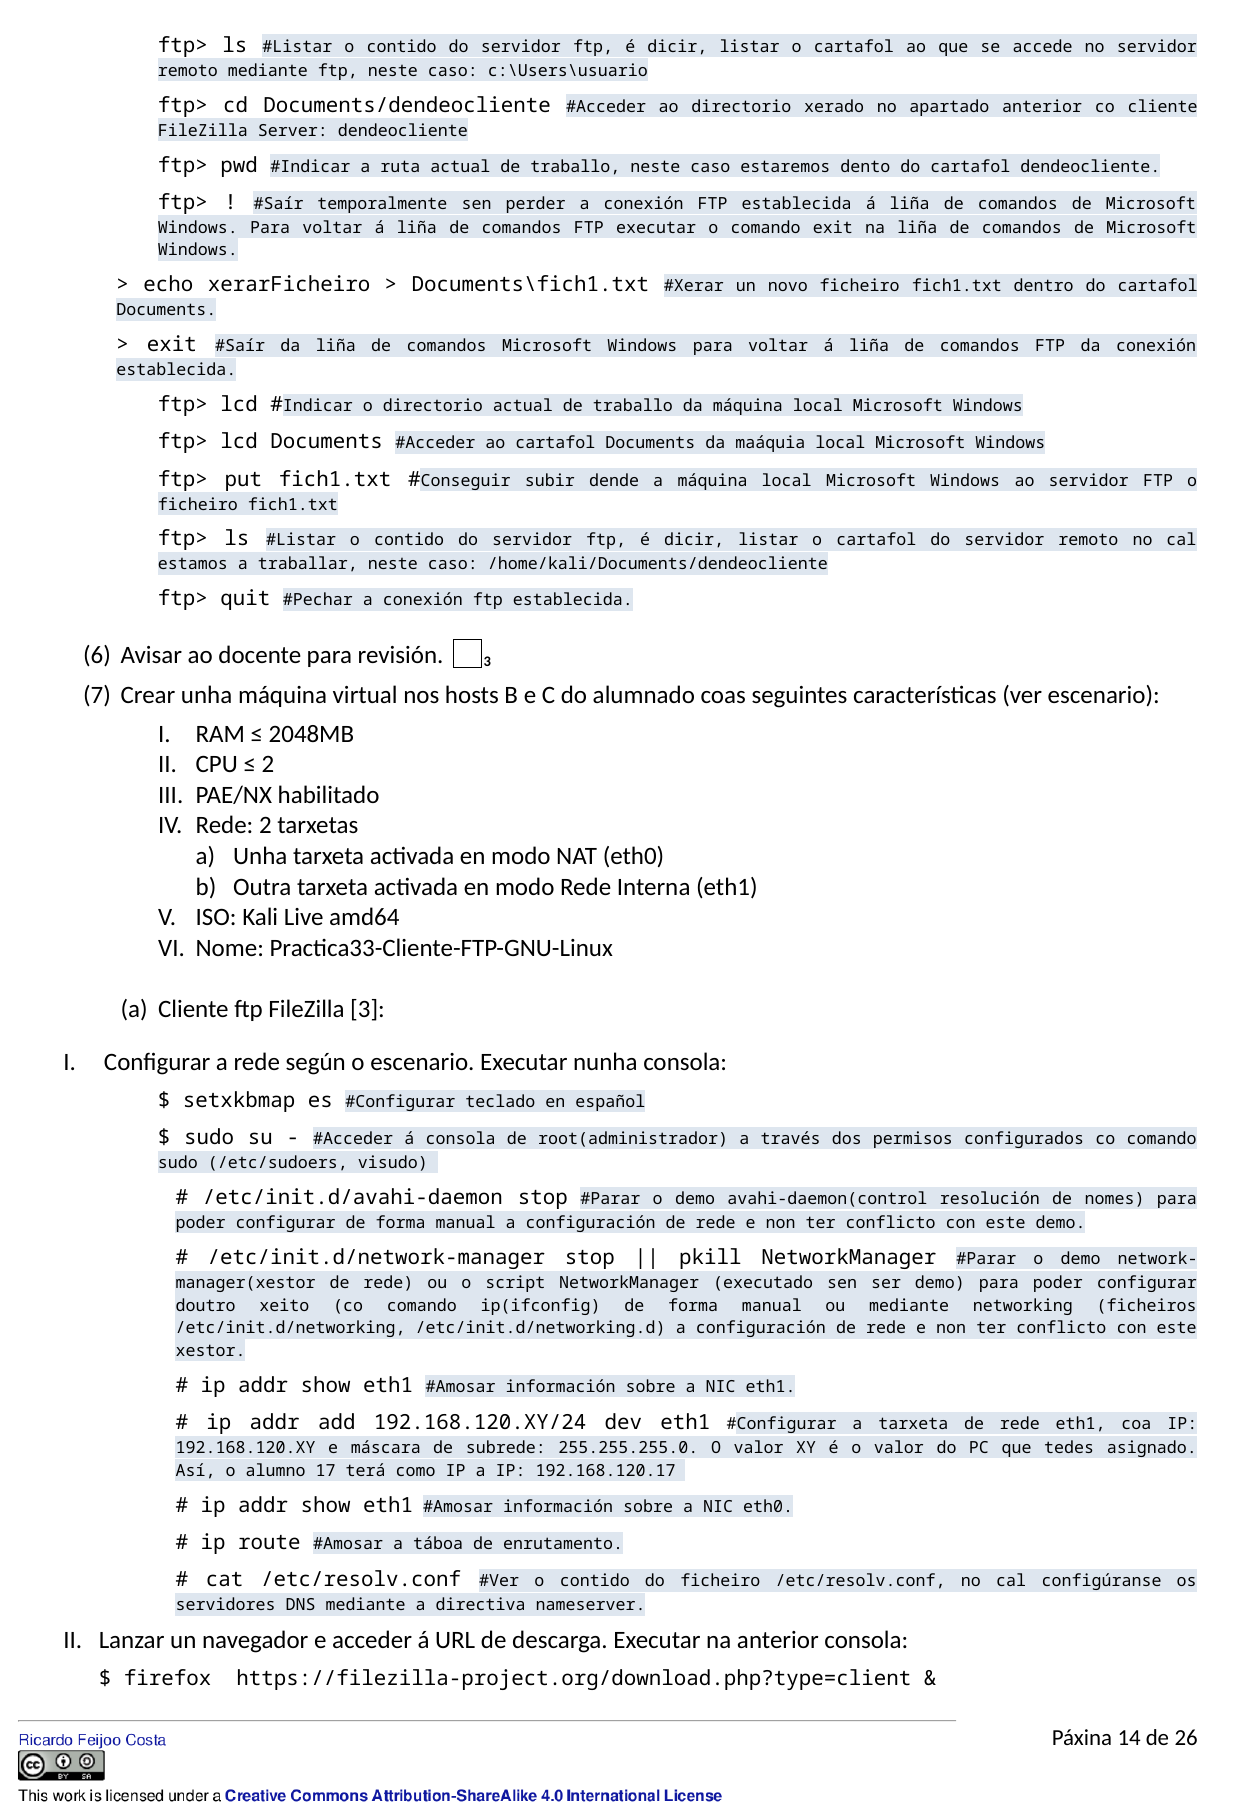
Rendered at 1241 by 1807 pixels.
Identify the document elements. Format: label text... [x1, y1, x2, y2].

list Avisar ao docente para revisión. 3 [83, 639, 1197, 670]
list $ setxkbmap es #Configurar teclado en español [122, 1085, 1197, 1114]
list ftp> cd Documents/dendeocliente #Acceder ao directorio xerado no apartado anterior co cliente FileZilla Server: dendeocliente [122, 90, 1197, 141]
list CPU ≤ 2 [158, 749, 1197, 779]
list # cat /etc/resolv.conf #Ver o contido do ficheiro /etc/resolv.conf, no cal configúranse os servidores DNS mediante a directiva nameserver. [140, 1564, 1197, 1616]
list ftp> put fich1.txt #Conseguir subir dende a máquina local Microsoft Windows ao servidor FTP o ficheiro fich1.txt [122, 464, 1197, 515]
list # ip addr show eth1 #Amosar información sobre a NIC eth1. [140, 1370, 1197, 1399]
list Outra tarxeta activada en modo Rede Interna (eth1) [195, 871, 1197, 901]
list $ firefox https://filezilla-project.org/download.php?type=client & [63, 1663, 1197, 1692]
list ftp> ls #Listar o contido do servidor ftp, é dicir, listar o cartafol ao que se accede no servidor remoto mediante ftp, neste caso: c:\Users\usuario [122, 30, 1197, 81]
list Configurar a rede según o escenario. Executar nunha consola: [63, 1046, 1197, 1076]
list PAE/NX habilitado [158, 779, 1197, 810]
list Lanzar un navegador e acceder á URL de descarga. Executar na anterior consola: [63, 1624, 1197, 1655]
list Unha tarxeta activada en modo NAT (eth0) [195, 840, 1197, 871]
picture [8, 1715, 957, 1806]
list # ip addr add 192.168.120.XY/24 dev eth1 #Configurar a tarxeta de rede eth1, coa IP: 192.168.120.XY e máscara de subrede: 255.255.255.0. O valor XY é o valor do PC que tedes asignado. Así, o alumno 17 terá como IP a IP: 192.168.120.17 [140, 1407, 1197, 1481]
list # ip addr show eth1 #Amosar información sobre a NIC eth0. [140, 1490, 1197, 1518]
list # ip route #Amosar a táboa de enrutamento. [140, 1527, 1197, 1556]
list ftp> pwd #Indicar a ruta actual de traballo, neste caso estaremos dento do cartafol dendeocliente. [122, 150, 1197, 178]
list Rede: 2 tarxetas [158, 810, 1197, 840]
list > exit #Saír da liña de comandos Microsoft Windows para voltar á liña de comandos FTP da conexión establecida. [81, 329, 1197, 381]
list $ sudo su - #Acceder á consola de root(administrador) a través dos permisos configurados co comando sudo (/etc/sudoers, visudo) [122, 1122, 1197, 1173]
list > echo xerarFicheiro > Documents\fich1.txt #Xerar un novo ficheiro fich1.txt dentro do cartafol Documents. [81, 269, 1197, 321]
list Crear unha máquina virtual nos hosts B e C do alumnado coas seguintes características (ver escenario): [83, 679, 1197, 709]
list ftp> ! #Saír temporalmente sen perder a conexión FTP establecida á liña de comandos de Microsoft Windows. Para voltar á liña de comandos FTP executar o comando exit na liña de comandos de Microsoft Windows. [122, 187, 1197, 261]
list ftp> lcd #Indicar o directorio actual de traballo da máquina local Microsoft Windows [122, 389, 1197, 418]
list # /etc/init.d/avahi-daemon stop #Parar o demo avahi-daemon(control resolución de nomes) para poder configurar de forma manual a configuración de rede e non ter conflicto con este demo. [140, 1182, 1197, 1233]
list # /etc/init.d/network-manager stop || pkill NetworkManager #Parar o demo network-manager(xestor de rede) ou o script NetworkManager (executado sen ser demo) para poder configurar doutro xeito (co comando ip(ifconfig) de forma manual ou mediante networking (ficheiros /etc/init.d/networking, /etc/init.d/networking.d) a configuración de rede e non ter conflicto con este xestor. [140, 1242, 1197, 1361]
list RAM ≤ 2048MB [158, 718, 1197, 749]
list ftp> ls #Listar o contido do servidor ftp, é dicir, listar o cartafol do servidor remoto no cal estamos a traballar, neste caso: /home/kali/Documents/dendeocliente [122, 523, 1197, 575]
list Cliente ftp FileZilla [3]: [120, 993, 1197, 1023]
list ISO: Kali Live amd64 [158, 901, 1197, 932]
list ftp> quit #Pechar a conexión ftp establecida. [122, 583, 1197, 612]
list ftp> lcd Documents #Acceder ao cartafol Documents da maáquia local Microsoft Windows [122, 426, 1197, 455]
list Nome: Practica33-Cliente-FTP-GNU-Linux [158, 932, 1197, 962]
